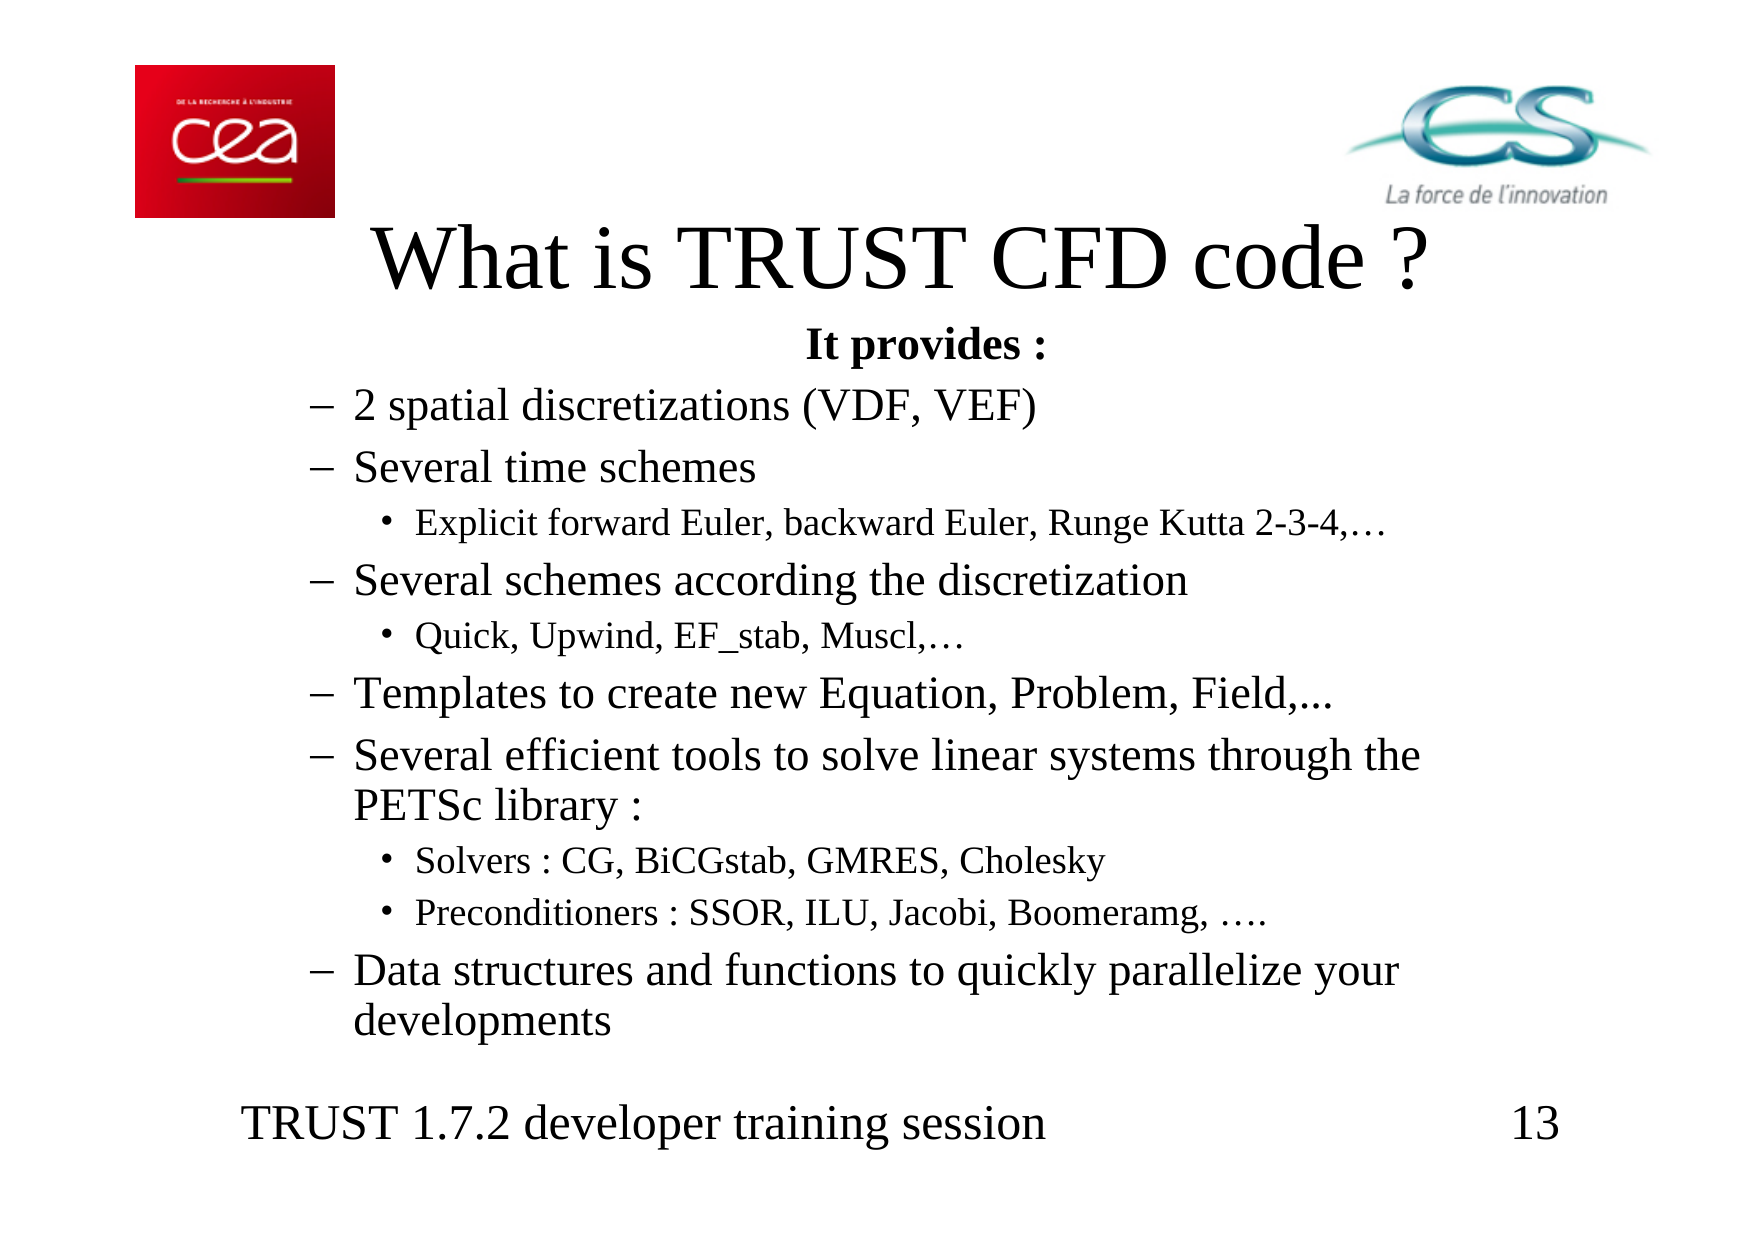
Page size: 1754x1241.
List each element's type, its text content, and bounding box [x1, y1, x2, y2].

picture [1340, 73, 1662, 218]
title What is TRUST CFD code ? [225, 158, 1577, 305]
picture [135, 65, 335, 218]
list It provides : 2 spatial discretizations (VDF, VEF) Several time schemes Explicit forward Euler, backward Euler, Runge Kutta 2-3-4,… Several schemes according the discretization Quick, Upwind, EF_stab, Muscl,… Templates to create new Equation, Problem, Field,... Several efficient tools to solve linear systems through the PETSc library : Solvers : CG, BiCGstab, GMRES, Cholesky Preconditioners : SSOR, ILU, Jacobi, Boomeramg, …. Data structures and functions to quickly parallelize your developments [225, 305, 1577, 1057]
